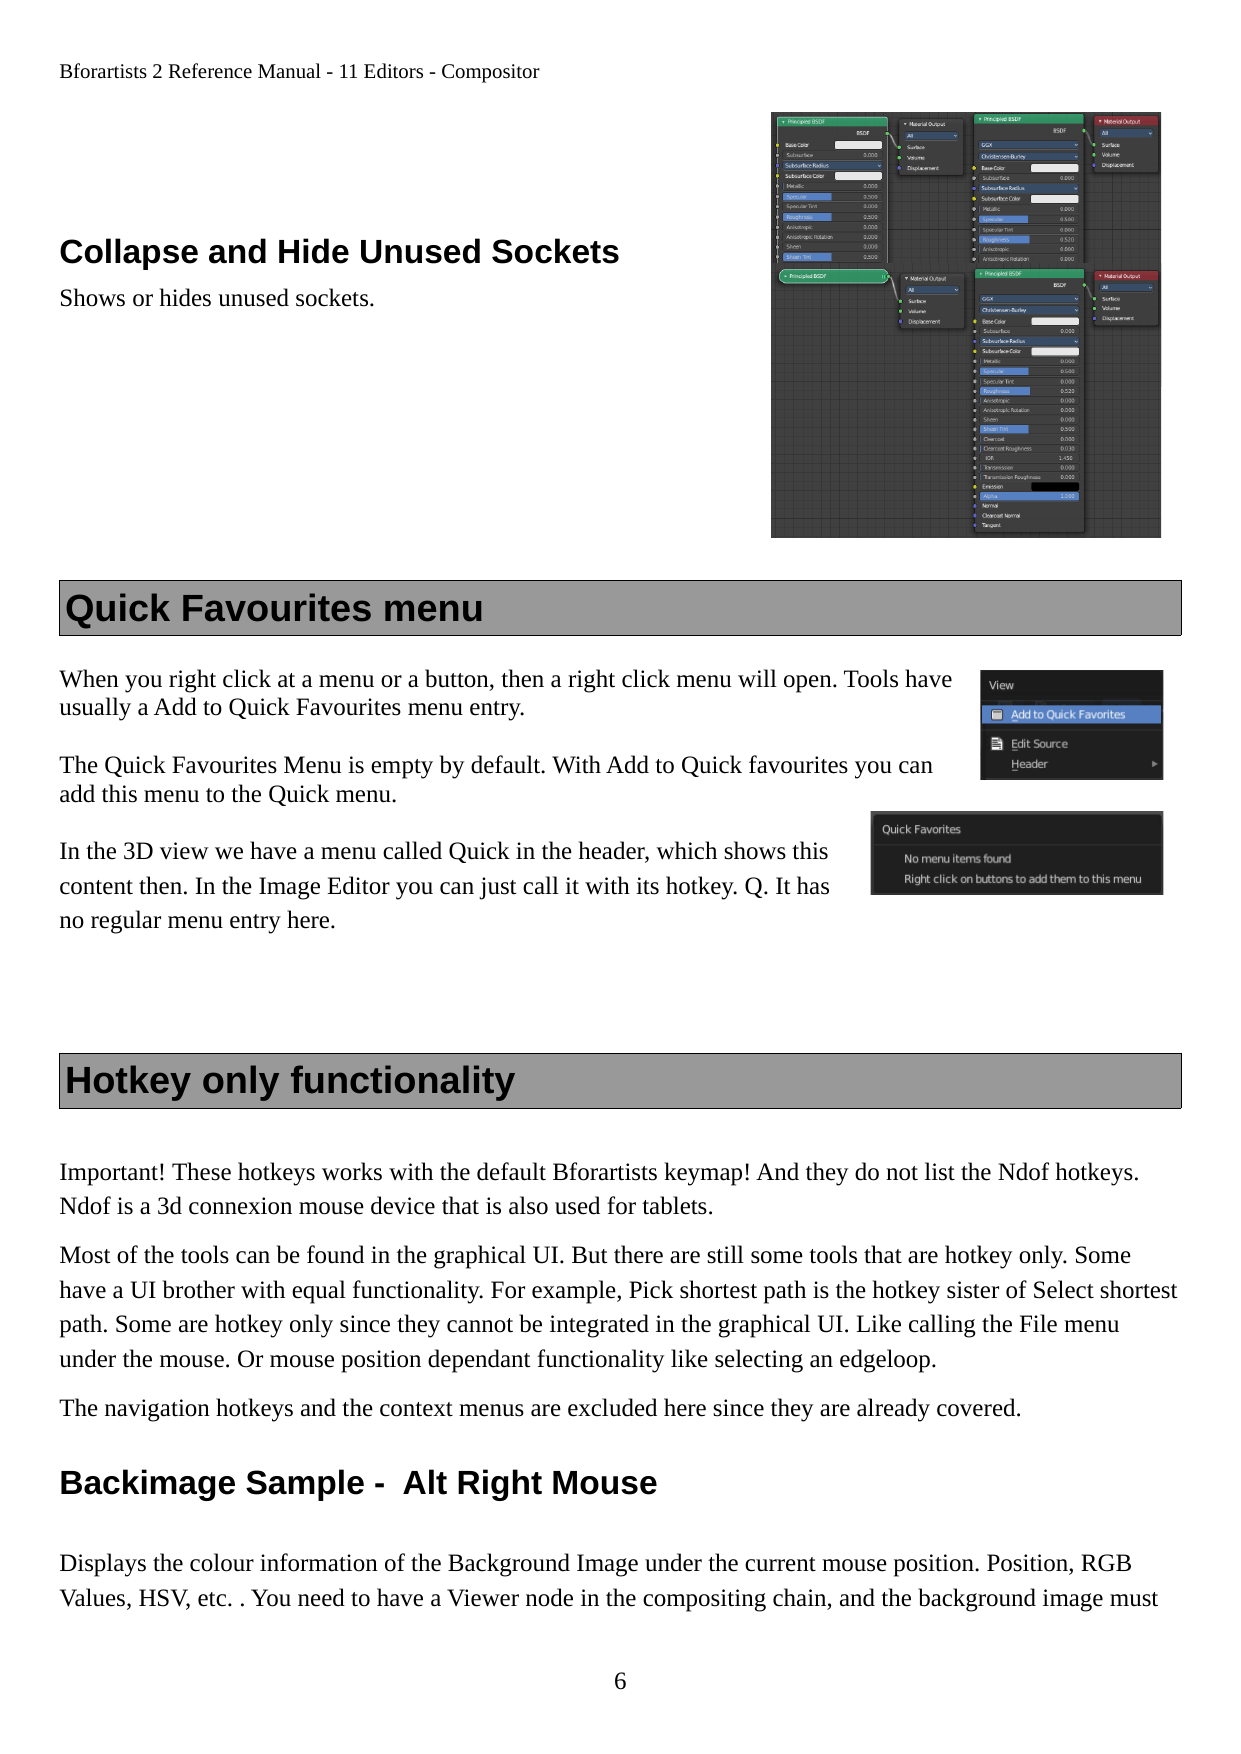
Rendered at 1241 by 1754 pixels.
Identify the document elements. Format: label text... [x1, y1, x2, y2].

picture [870, 811, 1164, 895]
text The Quick Favourites Menu is empty by default. With Add to Quick favourites you can add this menu to the Quick menu. [59, 750, 1181, 807]
subtitle [1162, 232, 1181, 270]
picture [771, 112, 1162, 538]
text Important! These hotkeys works with the default Bforartists keymap! And they do not list the Ndof hotkeys. Ndof is a 3d connexion mouse device that is also used for tablets. [59, 1157, 1181, 1220]
text In the 3D view we have a menu called Quick in the header, which shows this content then. In the Image Editor you can just call it with its hotkey. Q. It has no regular menu entry here. [59, 836, 1181, 934]
text The navigation hotkeys and the context menus are excluded here since they are already covered. [59, 1393, 1181, 1422]
text When you right click at a menu or a button, then a right click menu will open. Tools have usually a Add to Quick Favourites menu entry. [59, 664, 1181, 721]
picture [980, 670, 1164, 780]
text Displays the colour information of the Background Image under the current mouse position. Position, RGB Values, HSV, etc. . You need to have a Viewer node in the compositing chain, and the background image must [59, 1514, 1181, 1612]
text Most of the tools can be found in the graphical UI. But there are still some tools that are hotkey only. Some have a UI brother with equal functionality. For example, Pick shortest path is the hotkey sister of Select shortest path. Some are hotkey only since they cannot be integrated in the graphical UI. Like calling the File menu under the mouse. Or mouse position dependant functionality like selecting an edgeloop. [59, 1240, 1181, 1372]
subtitle Collapse and Hide Unused Sockets [59, 232, 771, 270]
table_header Hotkey only functionality [60, 1054, 1181, 1108]
subtitle Backimage Sample - Alt Right Mouse [59, 1463, 1181, 1501]
table_header Quick Favourites menu [60, 581, 1181, 635]
text Shows or hides unused sockets. [59, 283, 771, 311]
